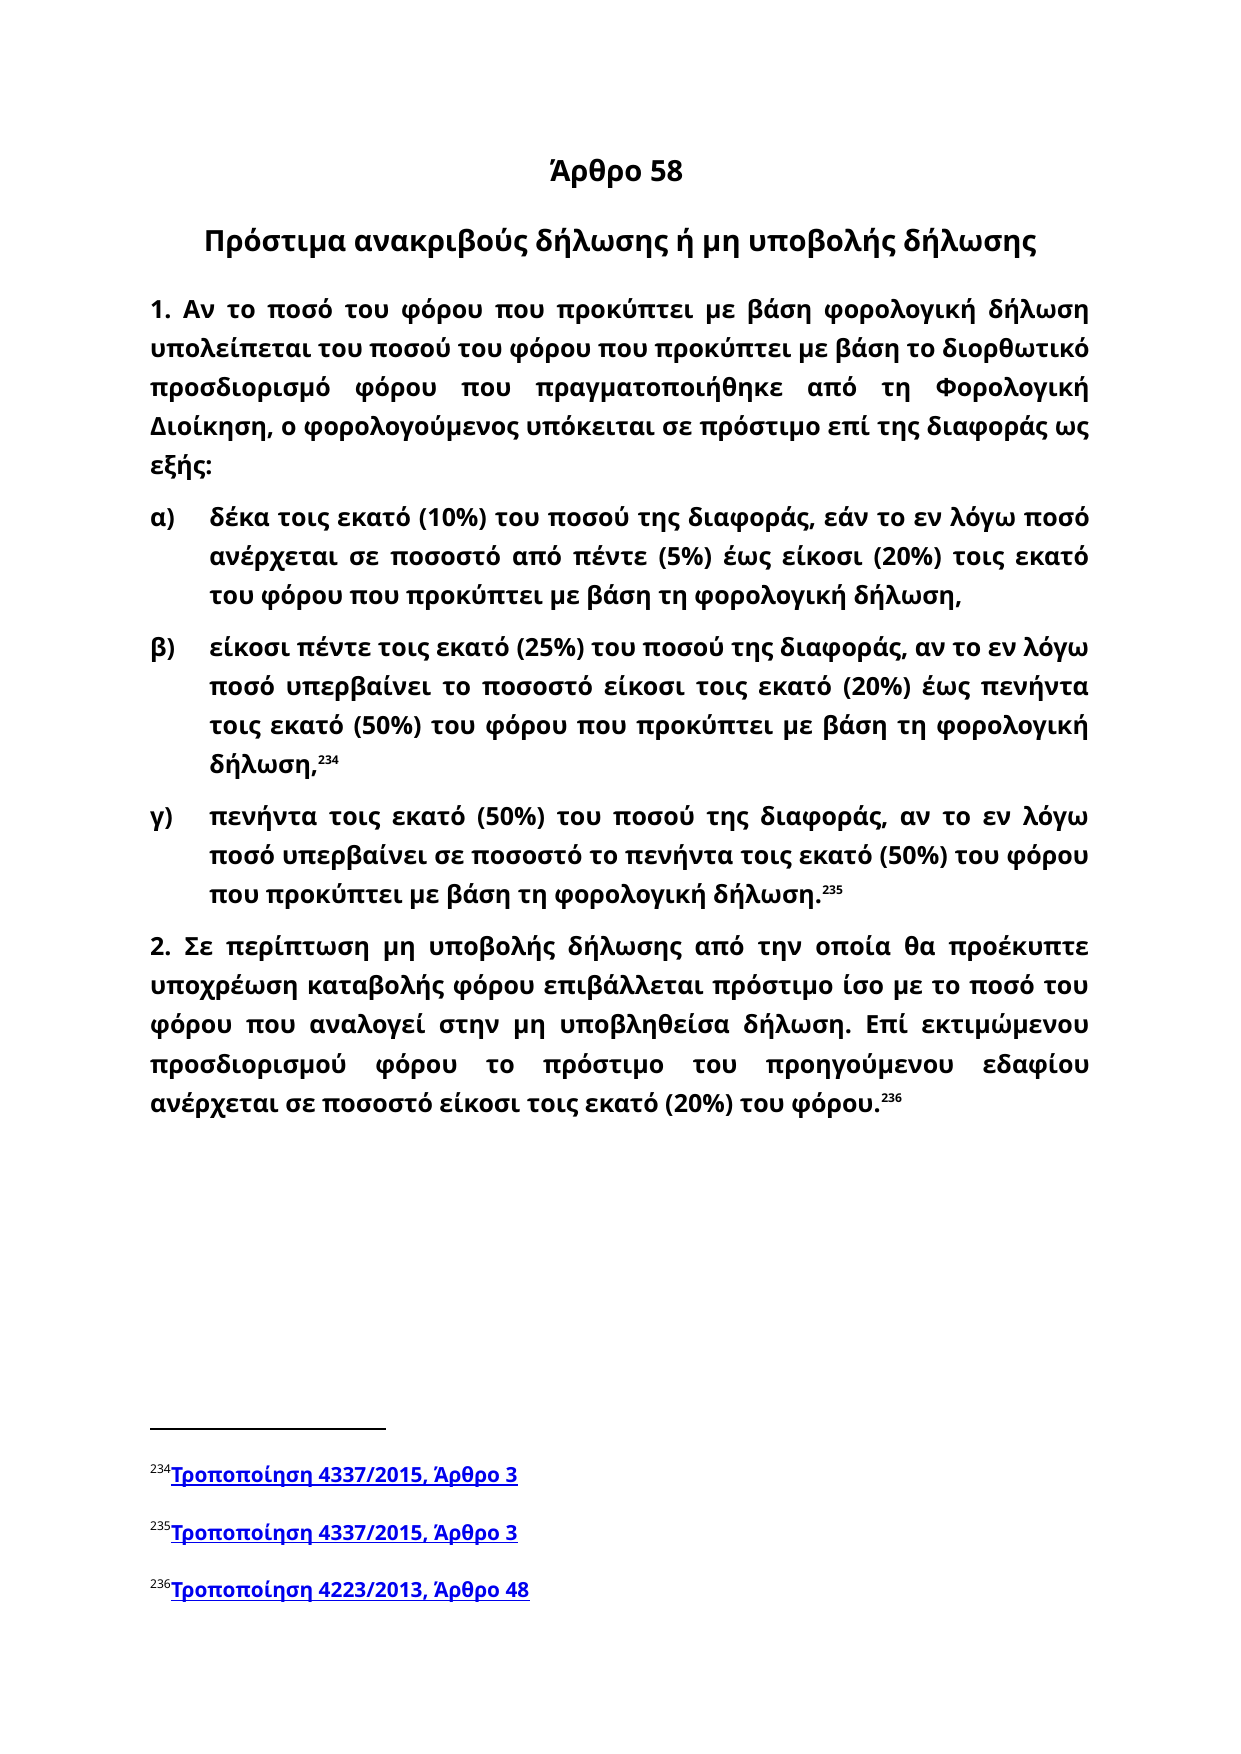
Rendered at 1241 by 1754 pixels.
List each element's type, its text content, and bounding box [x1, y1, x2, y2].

text 2. Σε περίπτωση μη υποβολής δήλωσης από την οποία θα προέκυπτε υποχρέωση καταβολής φόρου επιβάλλεται πρόστιμο ίσο με το ποσό του φόρου που αναλογεί στην μη υποβληθείσα δήλωση. Επί εκτιμώμενου προσδιορισμού φόρου το πρόστιμο του προηγούμενου εδαφίου ανέρχεται σε ποσοστό είκοσι τοις εκατό (20%) του φόρου. [150, 929, 1090, 1119]
list β) είκοσι πέντε τοις εκατό (25%) του ποσού της διαφοράς, αν το εν λόγω ποσό υπερβαίνει το ποσοστό είκοσι τοις εκατό (20%) έως πενήντα τοις εκατό (50%) του φόρου που προκύπτει με βάση τη φορολογική δήλωση, [150, 629, 1090, 781]
text 1. Αν το ποσό του φόρου που προκύπτει με βάση φορολογική δήλωση υπολείπεται του ποσού του φόρου που προκύπτει με βάση το διορθωτικό προσδιορισμό φόρου που πραγματοποιήθηκε από τη Φορολογική Διοίκηση, ο φορολογούμενος υπόκειται σε πρόστιμο επί της διαφοράς ως εξής: [150, 291, 1090, 482]
list γ) πενήντα τοις εκατό (50%) του ποσού της διαφοράς, αν το εν λόγω ποσό υπερβαίνει σε ποσοστό το πενήντα τοις εκατό (50%) του φόρου που προκύπτει με βάση τη φορολογική δήλωση. [150, 799, 1090, 911]
list α) δέκα τοις εκατό (10%) του ποσού της διαφοράς, εάν το εν λόγω ποσό ανέρχεται σε ποσοστό από πέντε (5%) έως είκοσι (20%) τοις εκατό του φόρου που προκύπτει με βάση τη φορολογική δήλωση, [150, 499, 1090, 612]
subtitle Πρόστιμα ανακριβούς δήλωσης ή μη υποβολής δήλωσης [150, 221, 1090, 260]
text Τροποποίηση 4337/2015, Άρθρο 3 [150, 1460, 1090, 1489]
subtitle Άρθρο 58 [150, 150, 1090, 190]
text Τροποποίηση 4337/2015, Άρθρο 3 [150, 1518, 1090, 1546]
text Τροποποίηση 4223/2013, Άρθρο 48 [150, 1576, 1090, 1604]
